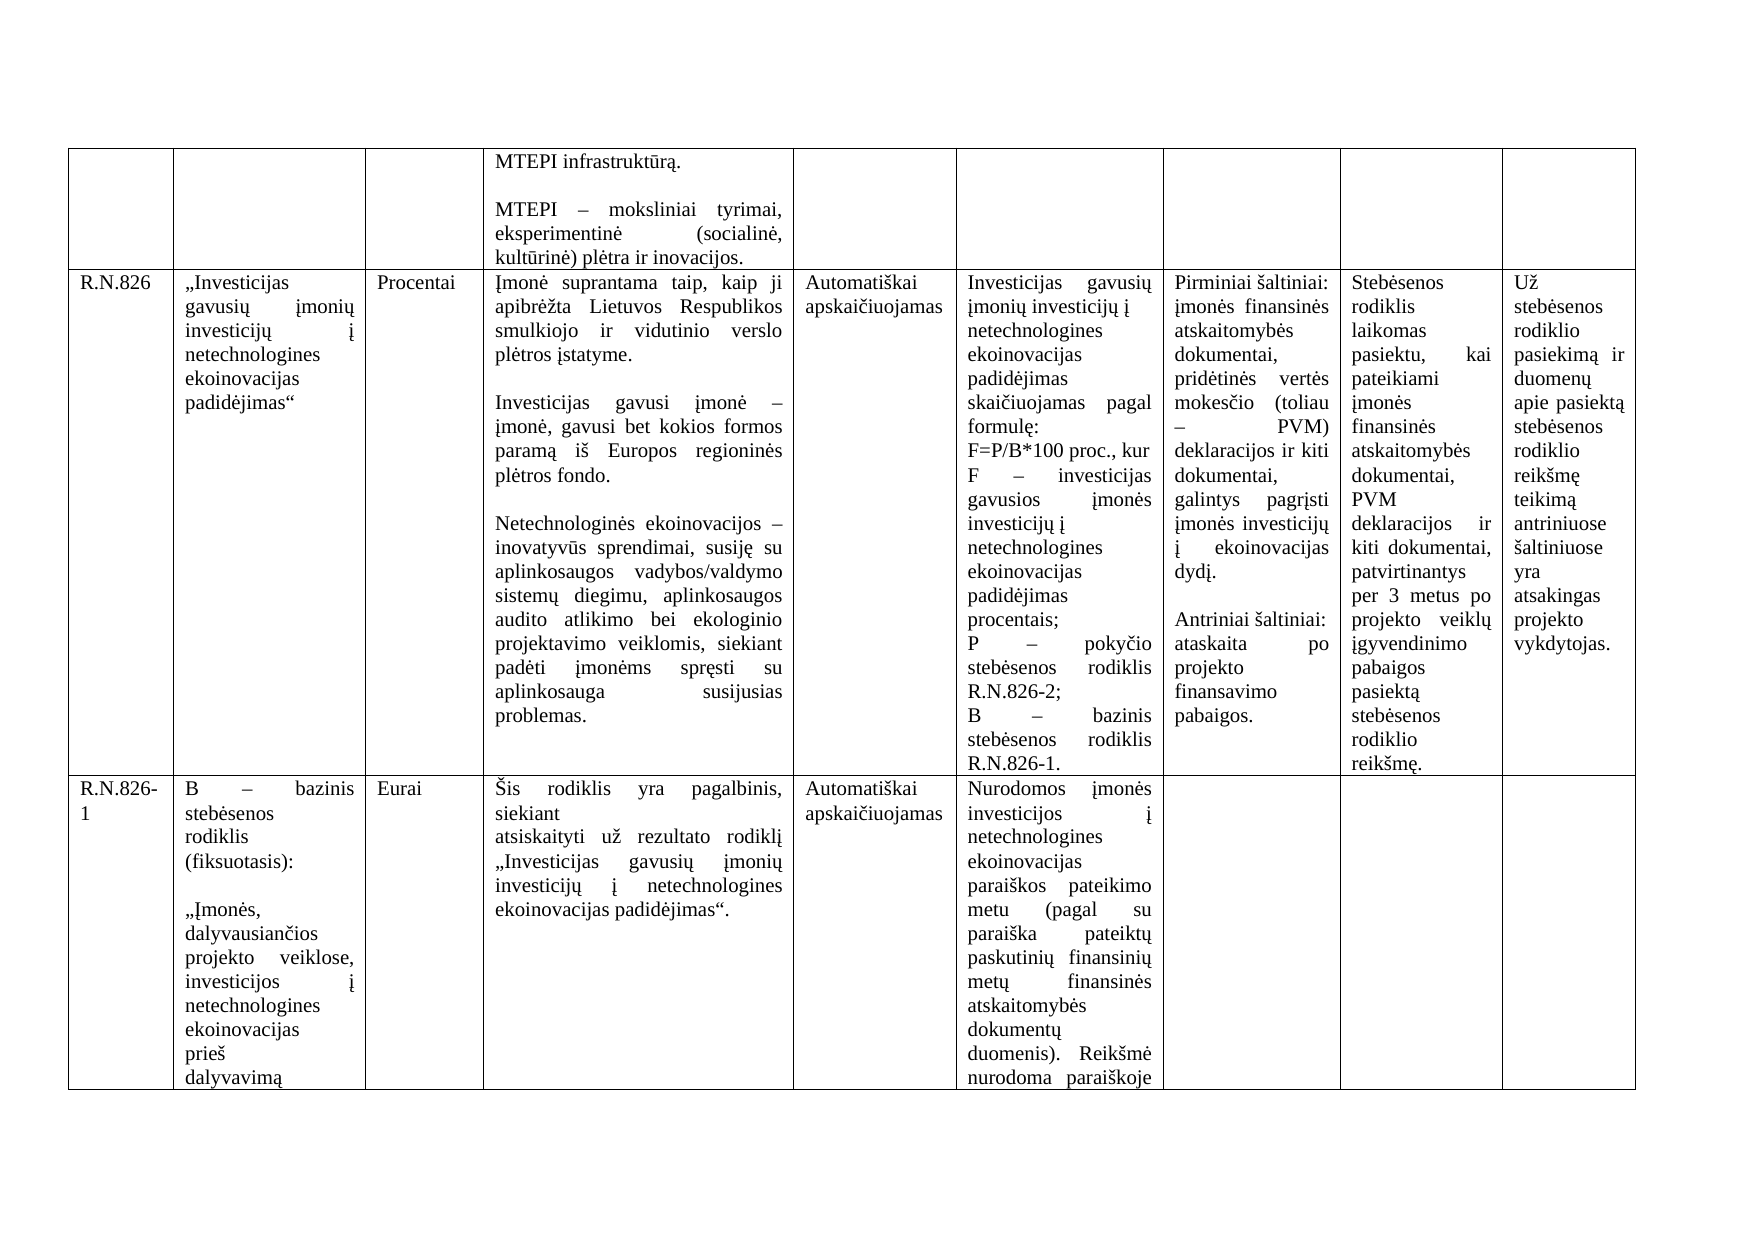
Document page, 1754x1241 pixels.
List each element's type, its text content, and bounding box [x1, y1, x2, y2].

table_cell [174, 149, 365, 269]
table_cell [794, 149, 956, 269]
table_cell [69, 149, 173, 269]
table_cell Įmonė suprantama taip, kaip ji apibrėžta Lietuvos Respublikos smulkiojo ir vidutinio verslo plėtros įstatyme. Investicijas gavusi įmonė – įmonė, gavusi bet kokios formos paramą iš Europos regioninės plėtros fondo. Netechnologinės ekoinovacijos –inovatyvūs sprendimai, susiję su aplinkosaugos vadybos/valdymo sistemų diegimu, aplinkosaugos audito atlikimo bei ekologinio projektavimo veiklomis, siekiant padėti įmonėms spręsti su aplinkosauga susijusias problemas. [484, 270, 793, 775]
table_cell Procentai [366, 270, 483, 775]
table_cell R.N.826 [69, 270, 173, 775]
table_cell Eurai [366, 776, 483, 1089]
table_cell Už stebėsenos rodiklio pasiekimą ir duomenų apie pasiektą stebėsenos rodiklio reikšmę teikimą antriniuose šaltiniuose yra atsakingas projekto vykdytojas. [1503, 270, 1635, 775]
table_cell [1503, 149, 1635, 269]
table_cell [1164, 776, 1340, 1089]
table_cell Šis rodiklis yra pagalbinis, siekiant atsiskaityti už rezultato rodiklį „Investicijas gavusių įmonių investicijų į netechnologines ekoinovacijas padidėjimas“. [484, 776, 793, 1089]
table_cell [1503, 776, 1635, 1089]
table_cell Automatiškai apskaičiuojamas [794, 776, 956, 1089]
table_cell „Investicijas gavusių įmonių investicijų į netechnologines ekoinovacijas padidėjimas“ [174, 270, 365, 775]
table_cell Investicijas gavusių įmonių investicijų į netechnologines ekoinovacijas padidėjimas skaičiuojamas pagal formulę: F=P/B*100 proc., kur F – investicijas gavusios įmonės investicijų į netechnologines ekoinovacijas padidėjimas procentais; P – pokyčio stebėsenos rodiklis R.N.826-2; B – bazinis stebėsenos rodiklis R.N.826-1. [957, 270, 1163, 775]
table_cell MTEPI infrastruktūrą. MTEPI – moksliniai tyrimai, eksperimentinė (socialinė, kultūrinė) plėtra ir inovacijos. [484, 149, 793, 269]
table_cell Stebėsenos rodiklis laikomas pasiektu, kai pateikiami įmonės finansinės atskaitomybės dokumentai, PVM deklaracijos ir kiti dokumentai, patvirtinantys per 3 metus po projekto veiklų įgyvendinimo pabaigos pasiektą stebėsenos rodiklio reikšmę. [1341, 270, 1502, 775]
table_cell B – bazinis stebėsenos rodiklis (fiksuotasis): „Įmonės, dalyvausiančios projekto veiklose, investicijos į netechnologines ekoinovacijas prieš dalyvavimą [174, 776, 365, 1089]
table_cell Pirminiai šaltiniai: įmonės finansinės atskaitomybės dokumentai, pridėtinės vertės mokesčio (toliau – PVM) deklaracijos ir kiti dokumentai, galintys pagrįsti įmonės investicijų į ekoinovacijas dydį. Antriniai šaltiniai: ataskaita po projekto finansavimo pabaigos. [1164, 270, 1340, 775]
table_cell [1341, 776, 1502, 1089]
table_cell Automatiškai apskaičiuojamas [794, 270, 956, 775]
table_cell [366, 149, 483, 269]
table_cell [957, 149, 1163, 269]
table_cell R.N.826-1 [69, 776, 173, 1089]
table_cell [1341, 149, 1502, 269]
table_cell Nurodomos įmonės investicijos į netechnologines ekoinovacijas paraiškos pateikimo metu (pagal su paraiška pateiktų paskutinių finansinių metų finansinės atskaitomybės dokumentų duomenis). Reikšmė nurodoma paraiškoje [957, 776, 1163, 1089]
table_cell [1164, 149, 1340, 269]
